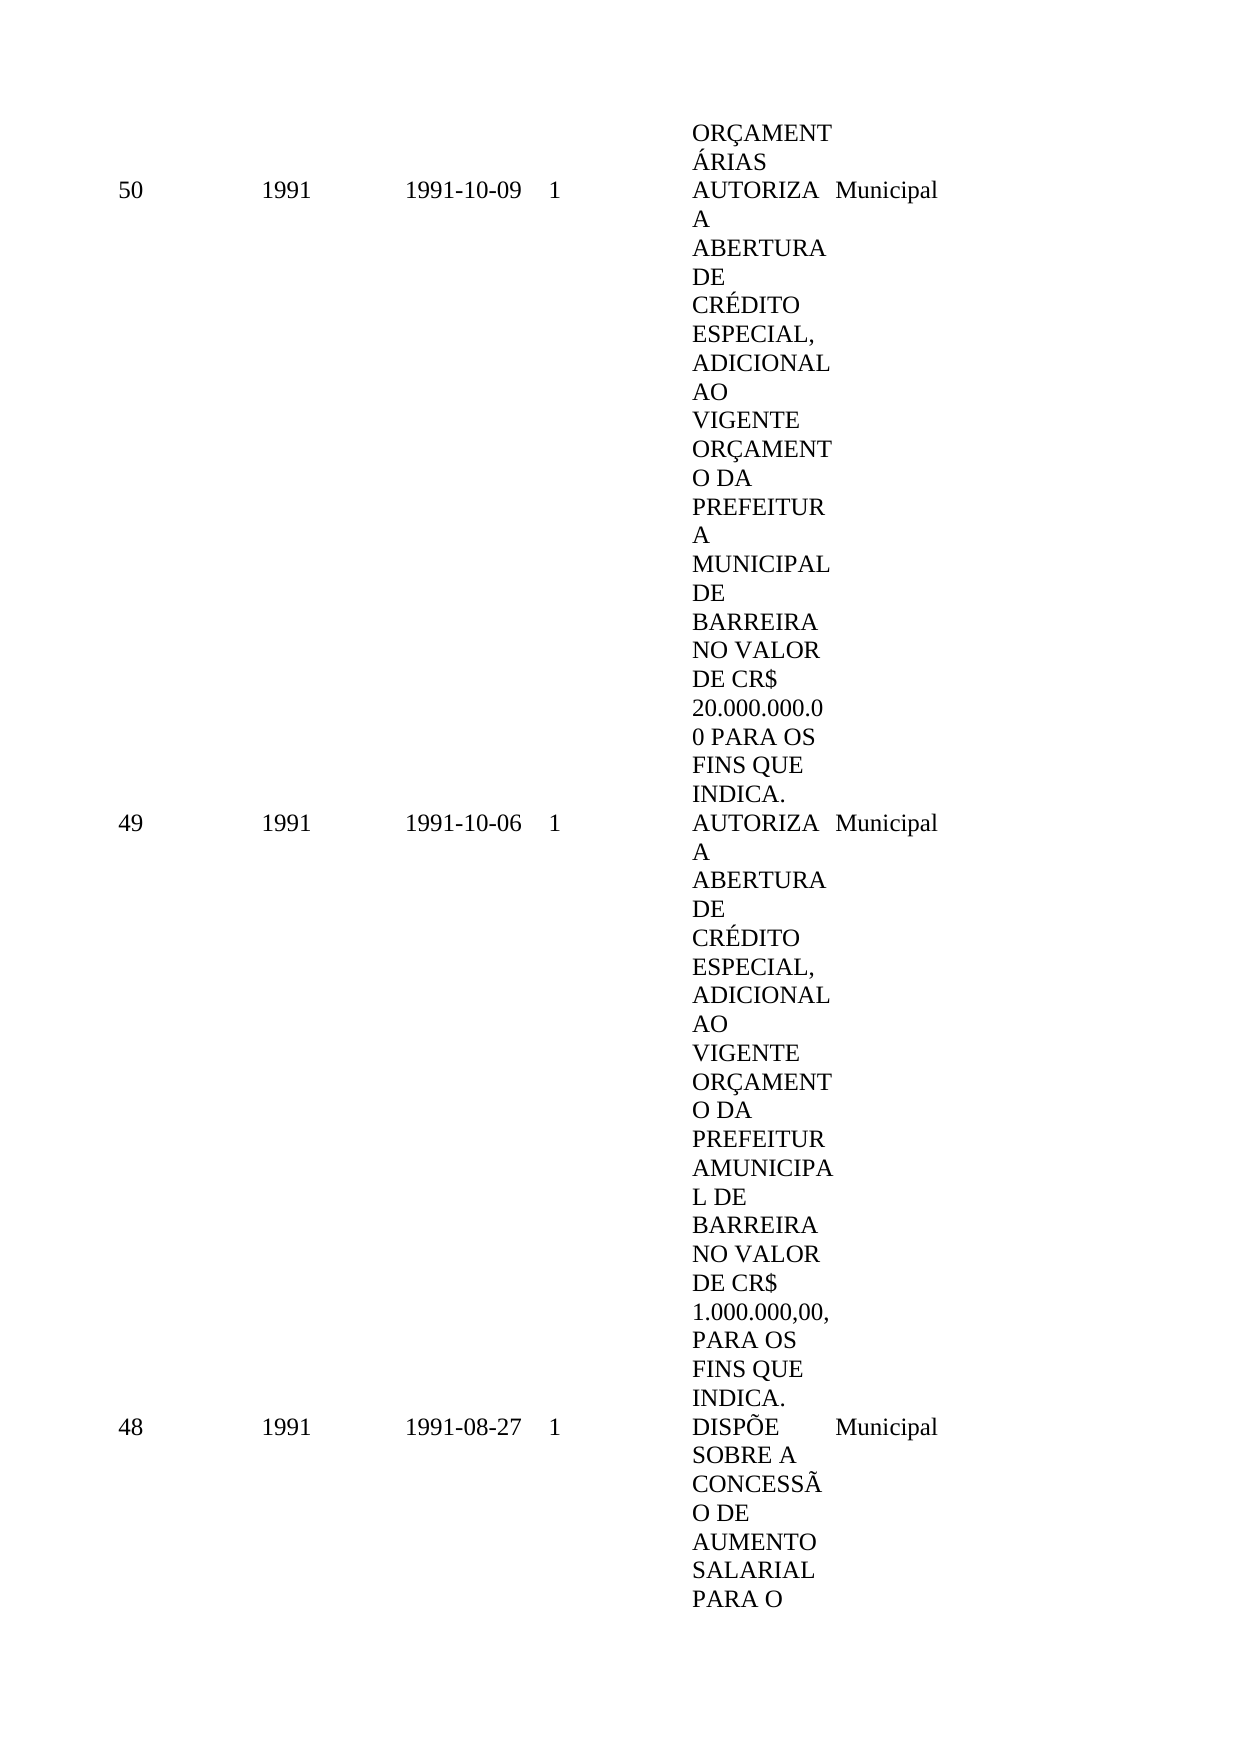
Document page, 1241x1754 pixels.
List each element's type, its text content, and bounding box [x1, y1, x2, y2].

table_cell 1991-08-27 [405, 1412, 548, 1613]
table_cell [548, 118, 692, 176]
table_cell Municipal [835, 808, 979, 1412]
table_cell 49 [118, 808, 261, 1412]
table_cell [118, 118, 261, 176]
table_cell 1 [548, 1412, 692, 1613]
table_cell [979, 118, 1122, 176]
table_cell 1991 [261, 176, 405, 808]
table_cell [979, 1412, 1122, 1613]
table_cell 1991 [261, 808, 405, 1412]
table_cell [979, 176, 1122, 808]
table_cell [261, 118, 405, 176]
table_cell 48 [118, 1412, 261, 1613]
table_cell Municipal [835, 176, 979, 808]
table_cell [979, 808, 1122, 1412]
table_cell [405, 118, 548, 176]
table_cell [835, 118, 979, 176]
table_cell AUTORIZA A ABERTURA DE CRÉDITO ESPECIAL, ADICIONAL AO VIGENTE ORÇAMENTO DA PREFEITURA MUNICIPAL DE BARREIRA NO VALOR DE CR$ 20.000.000.00 PARA OS FINS QUE INDICA. [692, 176, 835, 808]
table_cell ORÇAMENTÁRIAS [692, 118, 835, 176]
table_cell 1 [548, 808, 692, 1412]
table_cell 1991-10-09 [405, 176, 548, 808]
table_cell AUTORIZA A ABERTURA DE CRÉDITO ESPECIAL, ADICIONAL AO VIGENTE ORÇAMENTO DA PREFEITURAMUNICIPAL DE BARREIRA NO VALOR DE CR$ 1.000.000,00, PARA OS FINS QUE INDICA. [692, 808, 835, 1412]
table_cell 1991 [261, 1412, 405, 1613]
table_cell 1991-10-06 [405, 808, 548, 1412]
table_cell 50 [118, 176, 261, 808]
table_cell Municipal [835, 1412, 979, 1613]
table_cell 1 [548, 176, 692, 808]
table_cell DISPÕE SOBRE A CONCESSÃO DE AUMENTO SALARIAL PARA O [692, 1412, 835, 1613]
